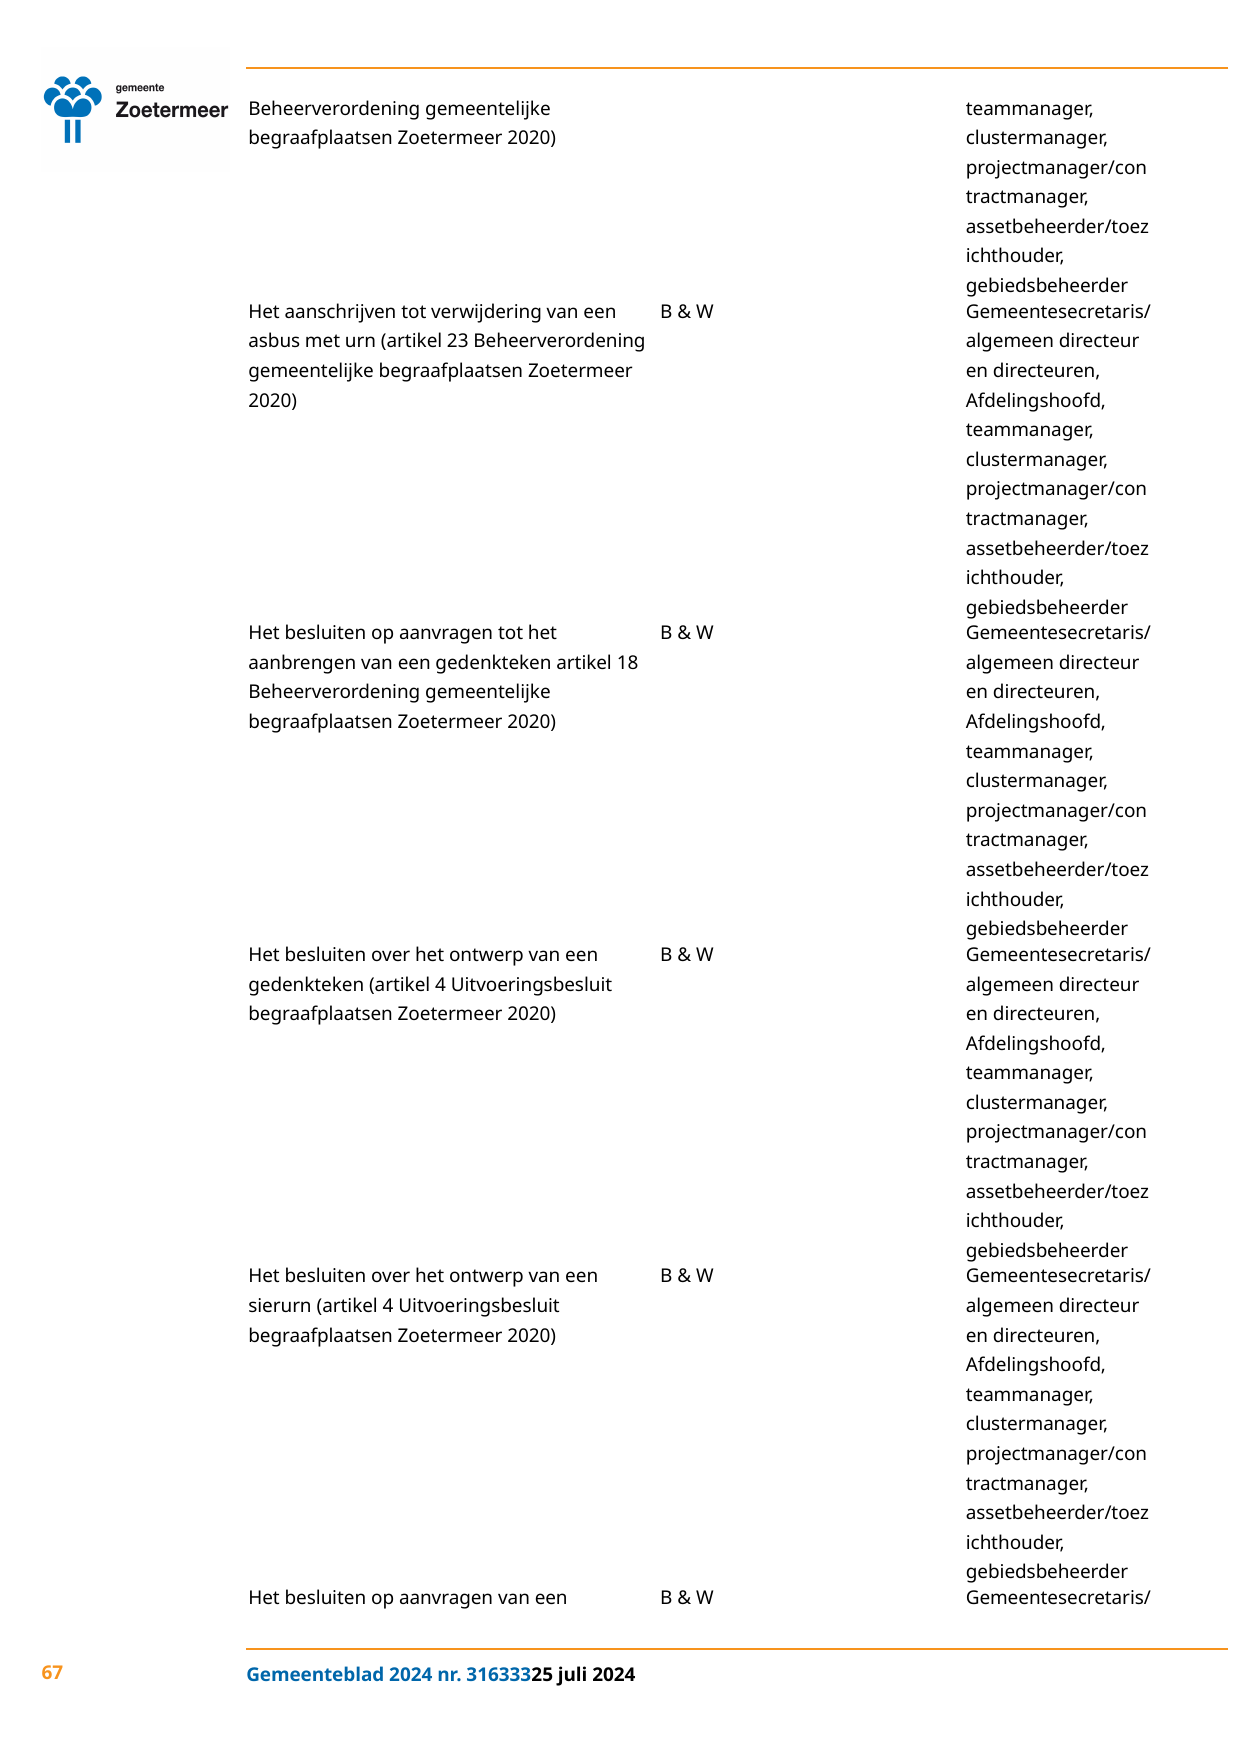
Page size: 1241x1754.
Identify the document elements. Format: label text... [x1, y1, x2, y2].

table_cell Het besluiten over het ontwerp van een gedenkteken (artikel 4 Uitvoeringsbesluit begraafplaatsen Zoetermeer 2020) [248, 941, 660, 1263]
table_cell Gemeentesecretaris/ algemeen directeur en directeuren, Afdelingshoofd, teammanager, clustermanager, projectmanager/contractmanager, assetbeheerder/toezichthouder, gebiedsbeheerder [966, 298, 1152, 619]
table_cell Gemeentesecretaris/ algemeen directeur en directeuren, Afdelingshoofd, teammanager, clustermanager, projectmanager/contractmanager, assetbeheerder/toezichthouder, gebiedsbeheerder [966, 941, 1152, 1263]
table_cell B & W [660, 298, 813, 619]
table_cell [813, 620, 966, 941]
table_cell Het besluiten op aanvragen van een [248, 1584, 660, 1610]
table_cell Gemeentesecretaris/ algemeen directeur en directeuren, Afdelingshoofd, teammanager, clustermanager, projectmanager/contractmanager, assetbeheerder/toezichthouder, gebiedsbeheerder [966, 620, 1152, 941]
table_cell [813, 95, 966, 298]
table_cell Het aanschrijven tot verwijdering van een asbus met urn (artikel 23 Beheerverordening gemeentelijke begraafplaatsen Zoetermeer 2020) [248, 298, 660, 619]
table_cell [660, 95, 813, 298]
table_cell Het besluiten over het ontwerp van een sierurn (artikel 4 Uitvoeringsbesluit begraafplaatsen Zoetermeer 2020) [248, 1263, 660, 1584]
table_cell [813, 941, 966, 1263]
table_cell B & W [660, 620, 813, 941]
table_cell teammanager, clustermanager, projectmanager/contractmanager, assetbeheerder/toezichthouder, gebiedsbeheerder [966, 95, 1152, 298]
table_cell Het besluiten op aanvragen tot het aanbrengen van een gedenkteken artikel 18 Beheerverordening gemeentelijke begraafplaatsen Zoetermeer 2020) [248, 620, 660, 941]
table_cell B & W [660, 1584, 813, 1610]
table_cell [813, 1584, 966, 1610]
table_cell B & W [660, 941, 813, 1263]
table_cell Gemeentesecretaris/ algemeen directeur en directeuren, Afdelingshoofd, teammanager, clustermanager, projectmanager/contractmanager, assetbeheerder/toezichthouder, gebiedsbeheerder [966, 1263, 1152, 1584]
picture [41, 47, 231, 172]
table_cell Beheerverordening gemeentelijke begraafplaatsen Zoetermeer 2020) [248, 95, 660, 298]
table_cell [813, 298, 966, 619]
table_cell Gemeentesecretaris/ [966, 1584, 1152, 1610]
table_cell [813, 1263, 966, 1584]
table_cell B & W [660, 1263, 813, 1584]
